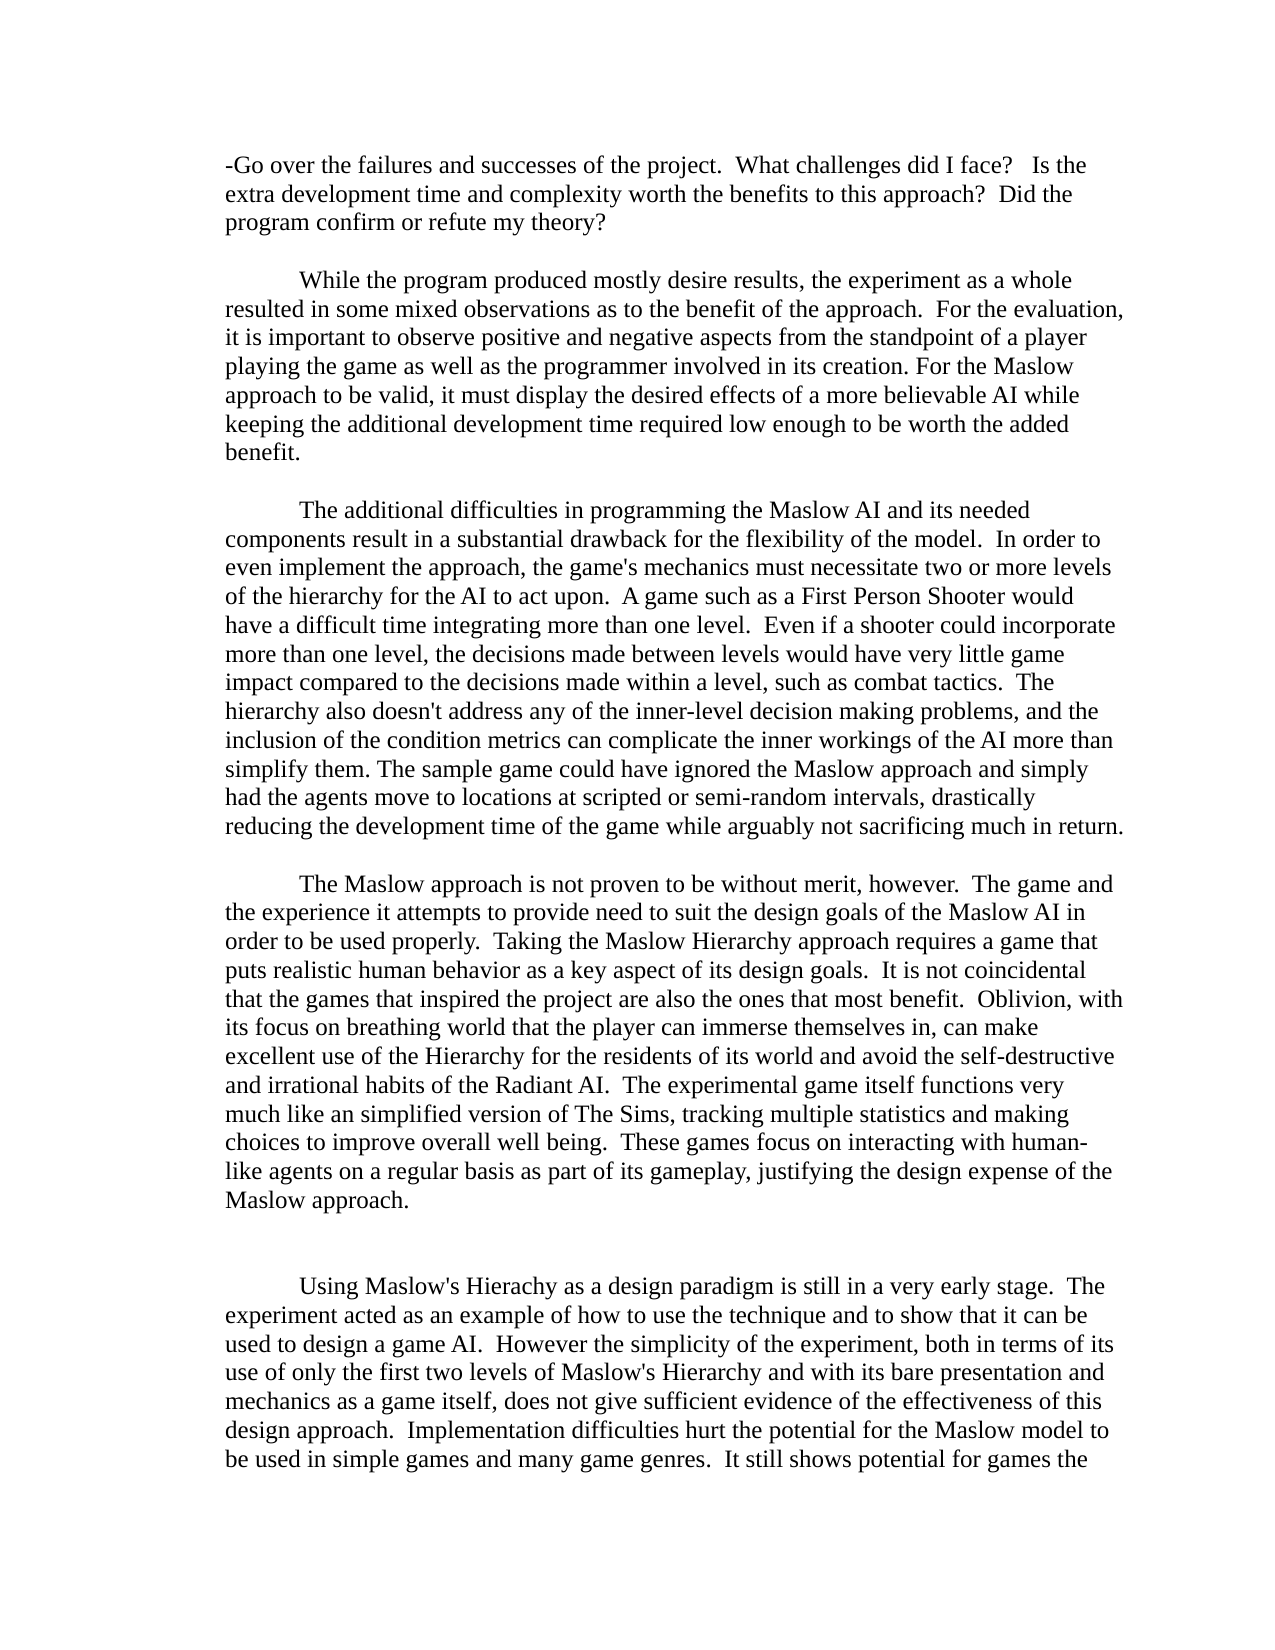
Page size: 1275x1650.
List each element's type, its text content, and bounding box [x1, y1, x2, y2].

text The additional difficulties in programming the Maslow AI and its needed components result in a substantial drawback for the flexibility of the model. In order to even implement the approach, the game's mechanics must necessitate two or more levels of the hierarchy for the AI to act upon. A game such as a First Person Shooter would have a difficult time integrating more than one level. Even if a shooter could incorporate more than one level, the decisions made between levels would have very little game impact compared to the decisions made within a level, such as combat tactics. The hierarchy also doesn't address any of the inner-level decision making problems, and the inclusion of the condition metrics can complicate the inner workings of the AI more than simplify them. The sample game could have ignored the Maslow approach and simply had the agents move to locations at scripted or semi-random intervals, drastically reducing the development time of the game while arguably not sacrificing much in return. [225, 495, 1125, 840]
text The Maslow approach is not proven to be without merit, however. The game and the experience it attempts to provide need to suit the design goals of the Maslow AI in order to be used properly. Taking the Maslow Hierarchy approach requires a game that puts realistic human behavior as a key aspect of its design goals. It is not coincidental that the games that inspired the project are also the ones that most benefit. Oblivion, with its focus on breathing world that the player can immerse themselves in, can make excellent use of the Hierarchy for the residents of its world and avoid the self-destructive and irrational habits of the Radiant AI. The experimental game itself functions very much like an simplified version of The Sims, tracking multiple statistics and making choices to improve overall well being. These games focus on interacting with human-like agents on a regular basis as part of its gameplay, justifying the design expense of the Maslow approach. [225, 869, 1125, 1214]
text -Go over the failures and successes of the project. What challenges did I face? Is the extra development time and complexity worth the benefits to this approach? Did the program confirm or refute my theory? [225, 150, 1125, 236]
text Using Maslow's Hierachy as a design paradigm is still in a very early stage. The experiment acted as an example of how to use the technique and to show that it can be used to design a game AI. However the simplicity of the experiment, both in terms of its use of only the first two levels of Maslow's Hierarchy and with its bare presentation and mechanics as a game itself, does not give sufficient evidence of the effectiveness of this design approach. Implementation difficulties hurt the potential for the Maslow model to be used in simple games and many game genres. It still shows potential for games the [225, 1271, 1125, 1472]
text While the program produced mostly desire results, the experiment as a whole resulted in some mixed observations as to the benefit of the approach. For the evaluation, it is important to observe positive and negative aspects from the standpoint of a player playing the game as well as the programmer involved in its creation. For the Maslow approach to be valid, it must display the desired effects of a more believable AI while keeping the additional development time required low enough to be worth the added benefit. [225, 265, 1125, 466]
